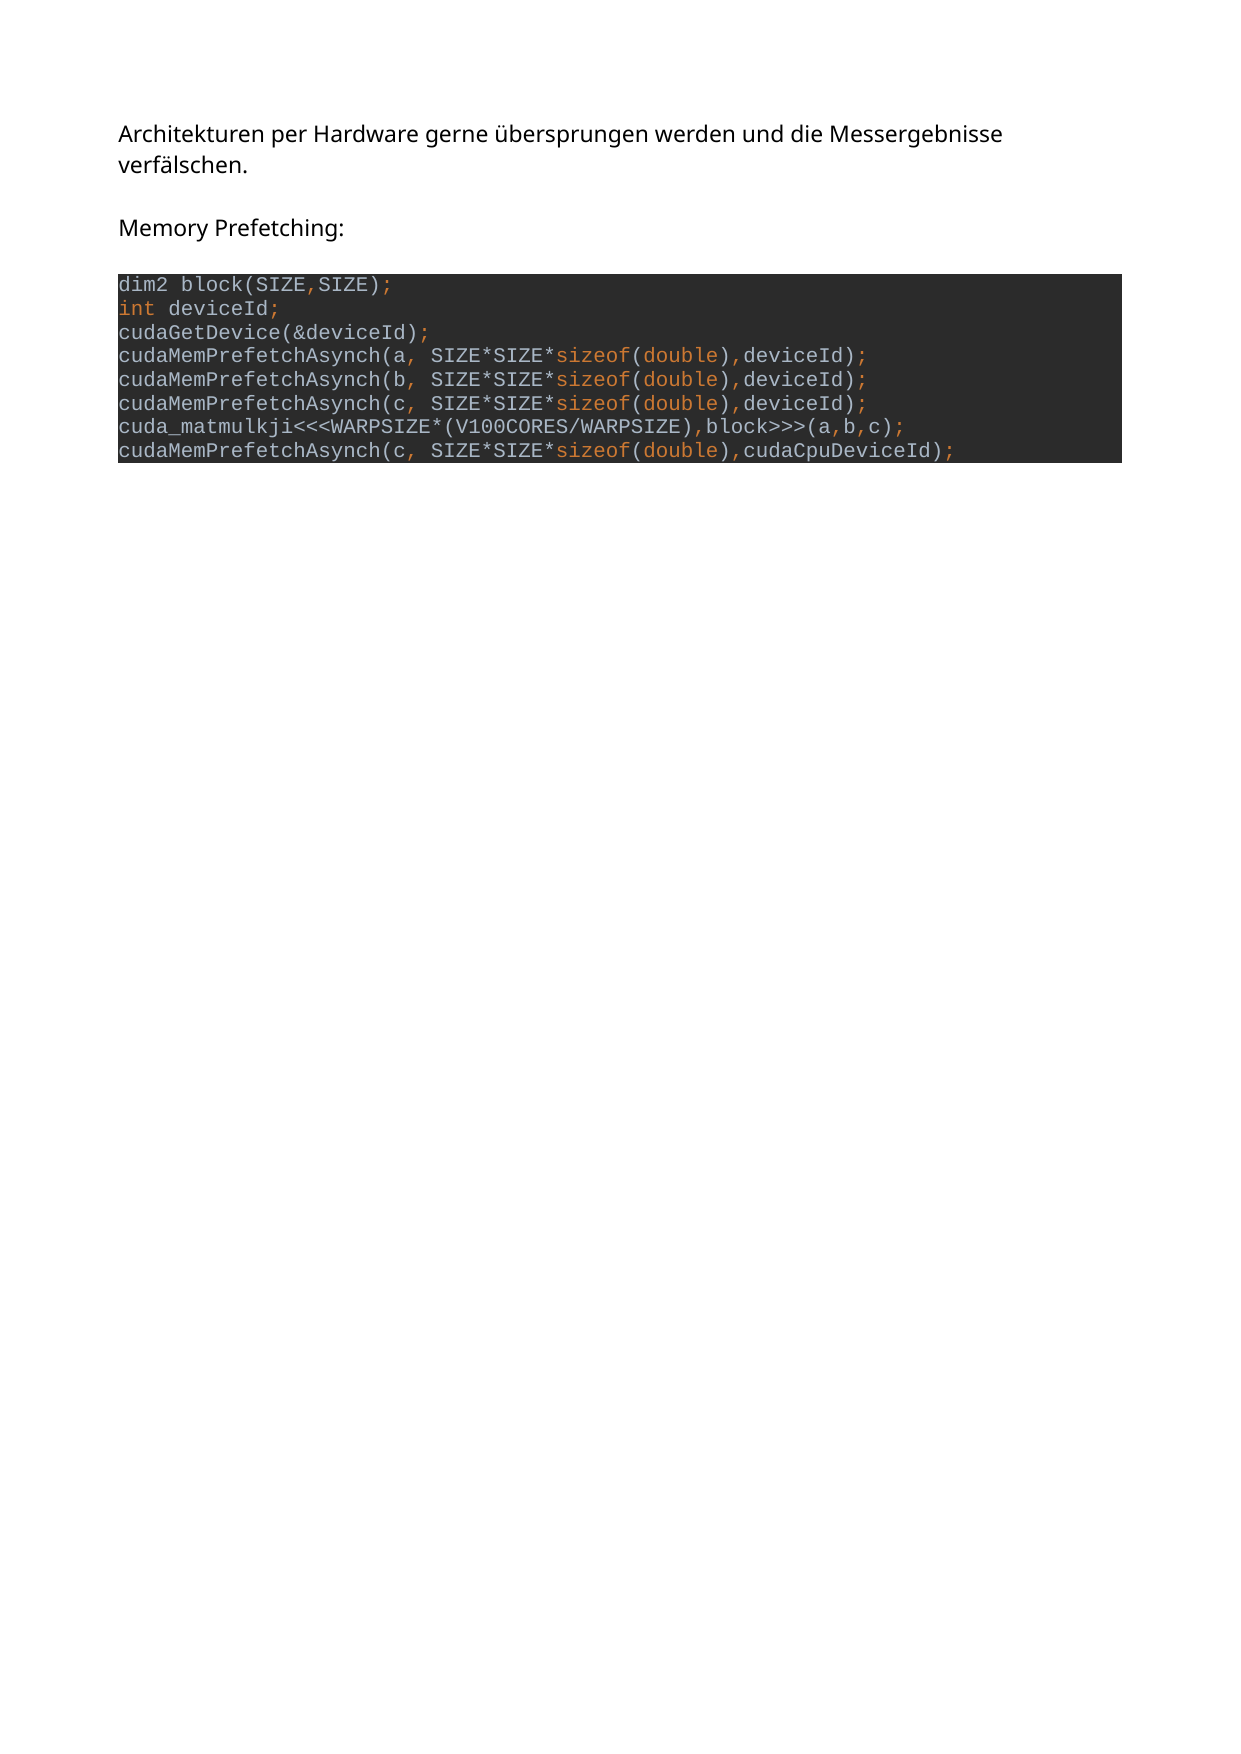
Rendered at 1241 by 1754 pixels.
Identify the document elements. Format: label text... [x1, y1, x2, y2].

text Memory Prefetching: [118, 212, 1122, 243]
text dim2 block(SIZE,SIZE); int deviceId; cudaGetDevice(&deviceId); cudaMemPrefetchAsynch(a, SIZE*SIZE*sizeof(double),deviceId); cudaMemPrefetchAsynch(b, SIZE*SIZE*sizeof(double),deviceId); cudaMemPrefetchAsynch(c, SIZE*SIZE*sizeof(double),deviceId); cuda_matmulkji<<<WARPSIZE*(V100CORES/WARPSIZE),block>>>(a,b,c); cudaMemPrefetchAsynch(c, SIZE*SIZE*sizeof(double),cudaCpuDeviceId); [118, 274, 1122, 463]
text Architekturen per Hardware gerne übersprungen werden und die Messergebnisse verfälschen. [118, 118, 1122, 181]
